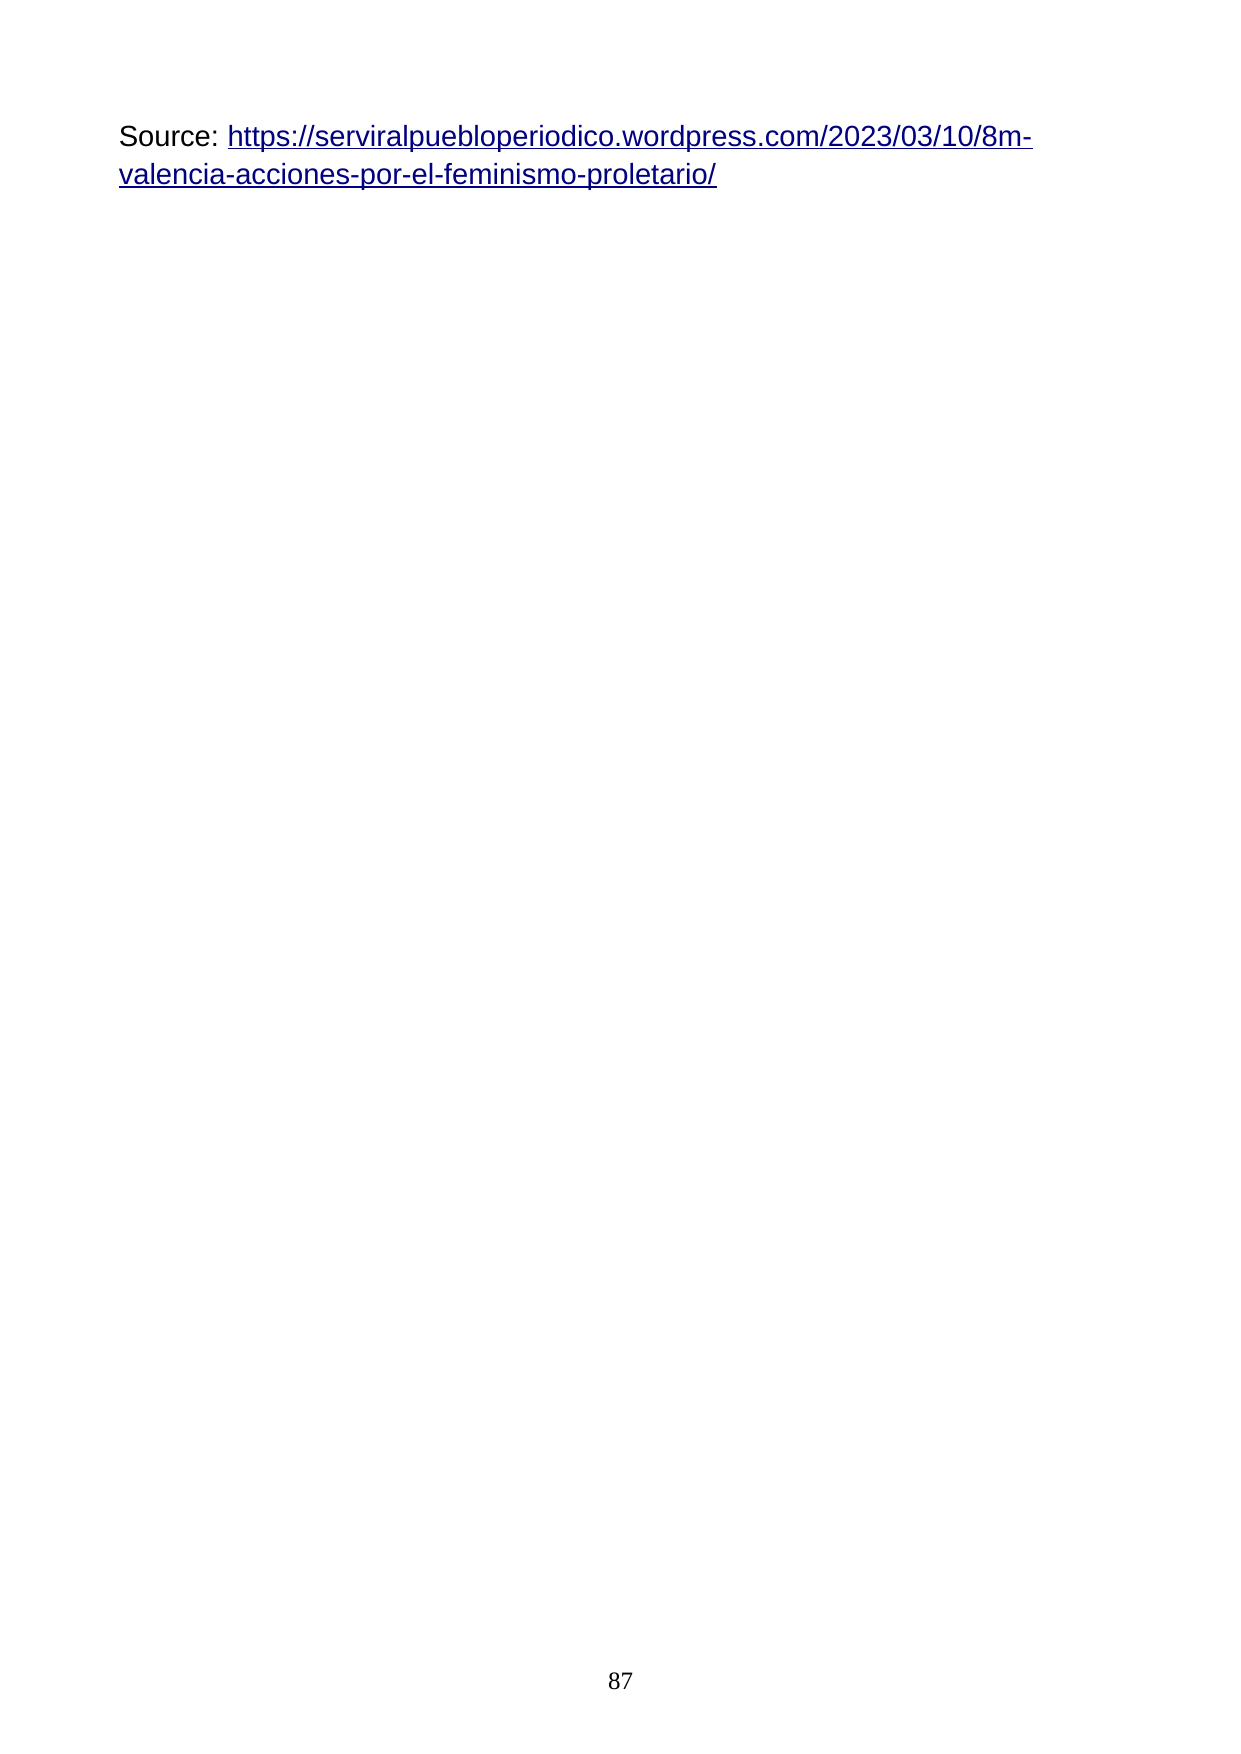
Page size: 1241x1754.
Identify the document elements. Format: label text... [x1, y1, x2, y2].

text Source: https://serviralpuebloperiodico.wordpress.com/2023/03/10/8m-valencia-acciones-por-el-feminismo-proletario/ [118, 118, 1122, 191]
